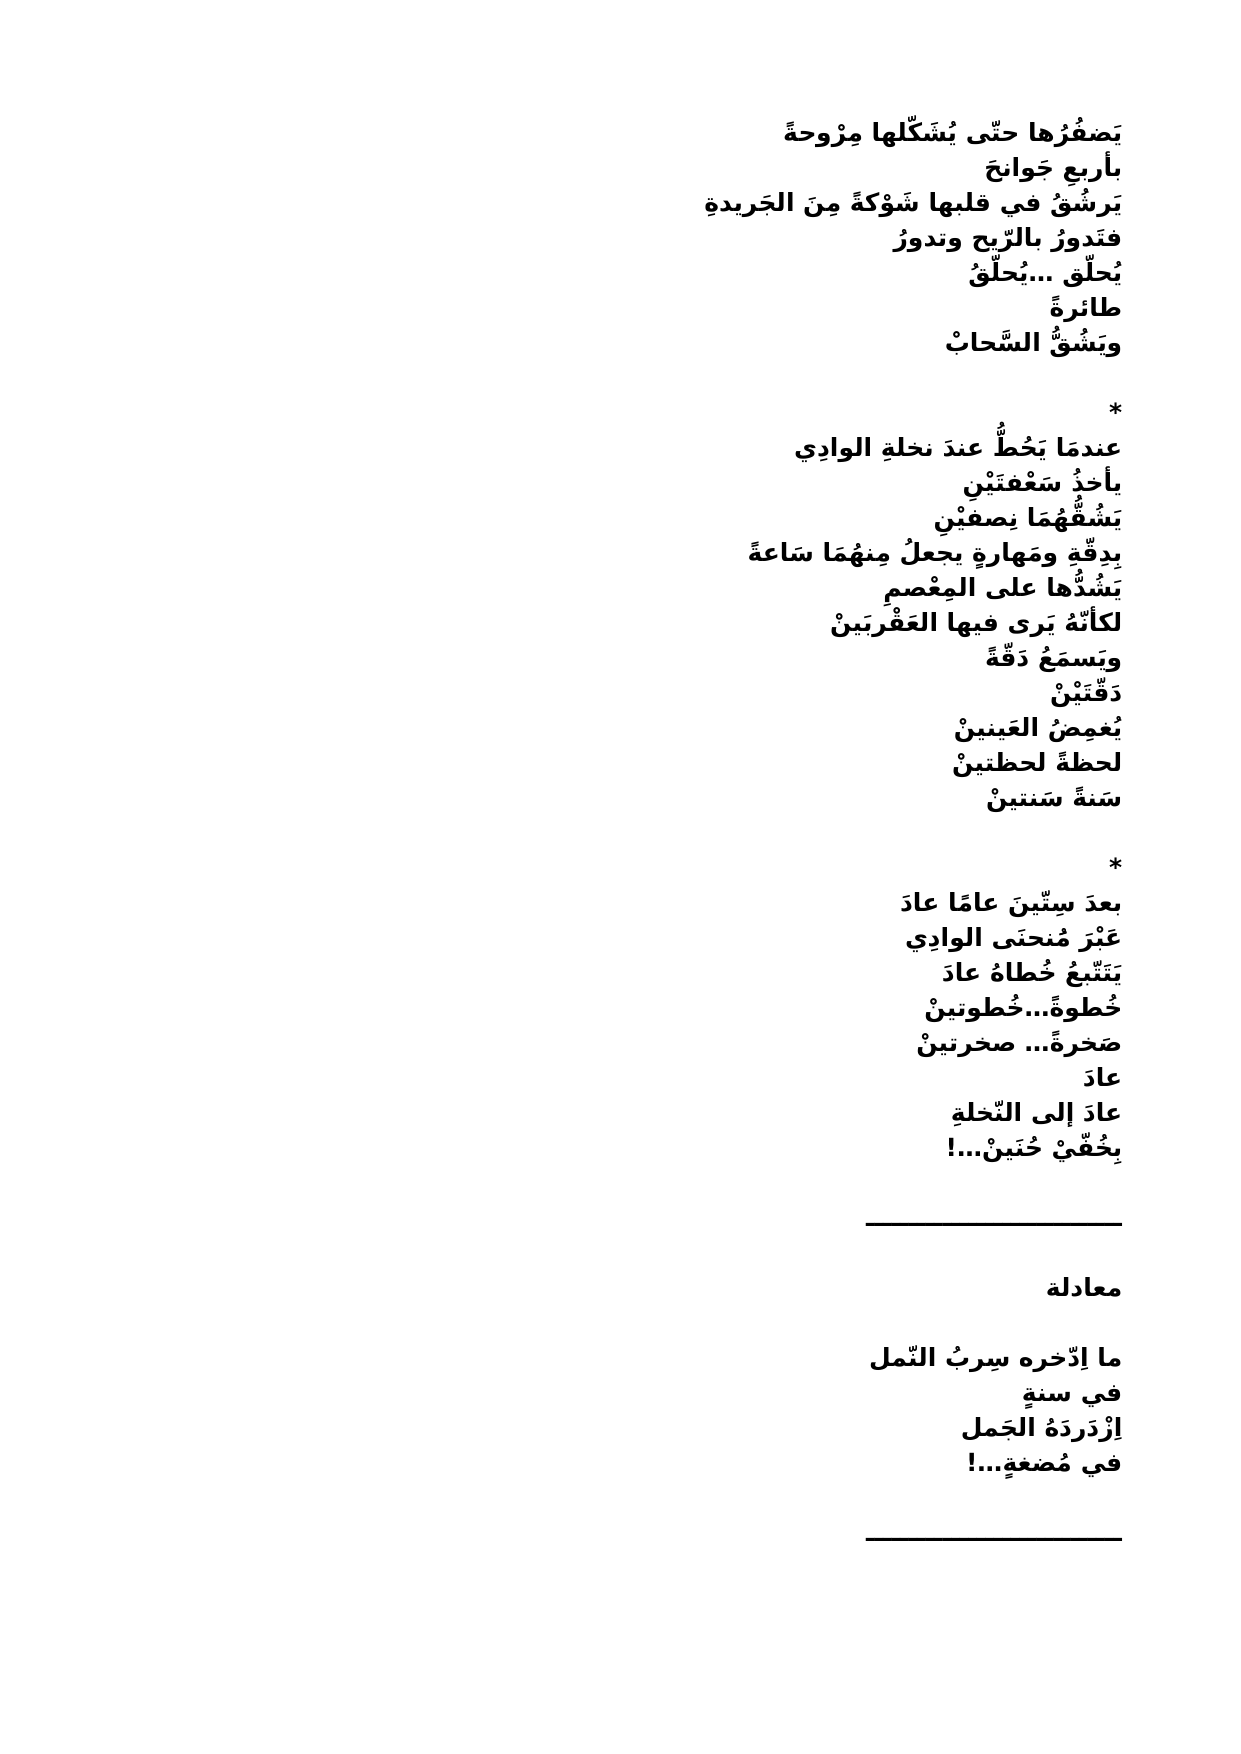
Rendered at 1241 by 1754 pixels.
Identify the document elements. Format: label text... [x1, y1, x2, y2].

text خُطوةً…خُطوتينْ [118, 993, 1122, 1022]
text عادَ إلى النّخلةِ [118, 1098, 1122, 1127]
text يَتَتّبعُ خُطاهُ عادَ [118, 958, 1122, 987]
text يَشُدُّها على المِعْصمِ [118, 573, 1122, 602]
text يُحلّق …يُحلّقُ [118, 258, 1122, 287]
text طائرةً [118, 293, 1122, 322]
text بعدَ سِتّينَ عامًا عادَ [118, 888, 1122, 917]
text ــــــــــــــــــــــــــــــ [118, 1518, 1122, 1547]
text ما اِدّخره سِربُ النّمل [118, 1343, 1122, 1372]
text صَخرةً… صخرتينْ [118, 1028, 1122, 1057]
text دَقّتَيْنْ [118, 678, 1122, 707]
text بأربعِ جَوانحَ [118, 153, 1122, 182]
text بِدِقّةِ ومَهارةٍ يجعلُ مِنهُمَا سَاعةً [118, 538, 1122, 567]
text سَنةً سَنتينْ [118, 783, 1122, 812]
text يَرشُقُ في قلبها شَوْكةً مِنَ الجَريدةِ [118, 188, 1122, 217]
text لكأنّهُ يَرى فيها العَقْربَينْ [118, 608, 1122, 637]
text في مُضغةٍ…! [118, 1448, 1122, 1477]
text عندمَا يَحُطُّ عندَ نخلةِ الوادِي [118, 433, 1122, 462]
text في سنةٍ [118, 1378, 1122, 1407]
text يَشُقُّهُمَا نِصفيْنِ [118, 503, 1122, 532]
text فتَدورُ بالرّيح وتدورُ [118, 223, 1122, 252]
text يُغمِضُ العَينينْ [118, 713, 1122, 742]
text يأخذُ سَعْفتَيْنِ [118, 468, 1122, 497]
text معادلة [118, 1273, 1122, 1302]
text عادَ [118, 1063, 1122, 1092]
text * [118, 853, 1122, 882]
text اِزْدَردَهُ الجَمل [118, 1413, 1122, 1442]
text ويَشُقُّ السَّحابْ [118, 328, 1122, 357]
text * [118, 398, 1122, 427]
text بِخُفّيْ حُنَينْ…! [118, 1133, 1122, 1162]
text ويَسمَعُ دَقّةً [118, 643, 1122, 672]
text عَبْرَ مَُنحنَى الوادِي [118, 923, 1122, 952]
text يَضفُرُها حتّى يُشَكّلها مِرْوحةً [118, 118, 1122, 147]
text لحظةً لحظتينْ [118, 748, 1122, 777]
text ــــــــــــــــــــــــــــــ [118, 1203, 1122, 1232]
